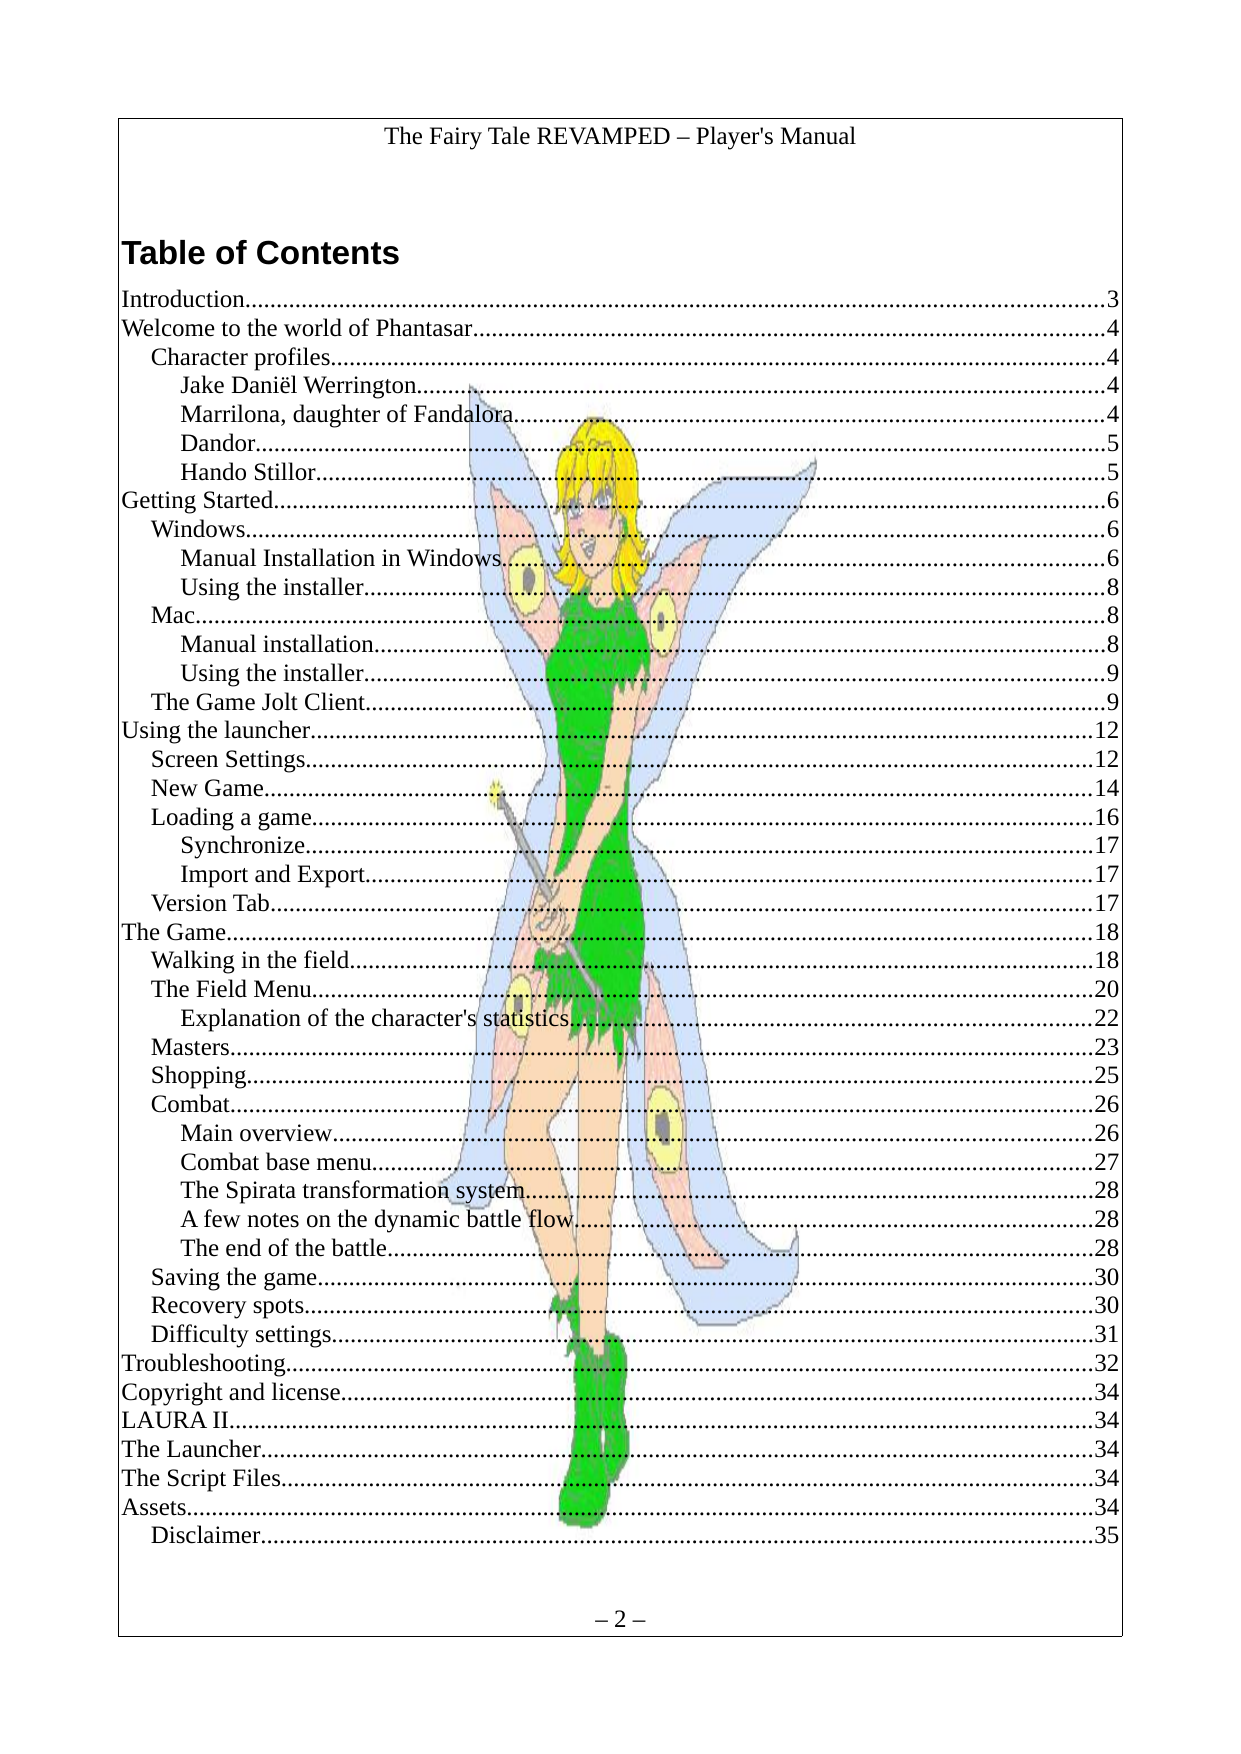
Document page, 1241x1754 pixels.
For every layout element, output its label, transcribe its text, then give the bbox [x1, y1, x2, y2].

picture [119, 119, 1122, 1636]
text Getting Started 6 [121, 485, 1119, 514]
text Masters 23 [151, 1032, 1119, 1060]
text Version Tab 17 [151, 888, 1119, 917]
text New Game 14 [151, 773, 1119, 802]
text Jake Daniël Werrington 4 [180, 370, 1119, 399]
text Troubleshooting 32 [121, 1348, 1119, 1377]
text Character profiles 4 [151, 342, 1119, 370]
text Using the installer 8 [180, 572, 1119, 600]
text Mac 8 [151, 600, 1119, 629]
text Disclaimer 35 [151, 1520, 1119, 1549]
text Manual installation 8 [180, 629, 1119, 658]
text Using the launcher 12 [121, 715, 1119, 744]
text Assets 34 [121, 1492, 1119, 1520]
text Explanation of the character's statistics 22 [180, 1003, 1119, 1032]
text The Launcher 34 [121, 1434, 1119, 1463]
text Walking in the field 18 [151, 945, 1119, 974]
text Recovery spots 30 [151, 1290, 1119, 1319]
text Marrilona, daughter of Fandalora 4 [180, 399, 1119, 428]
text A few notes on the dynamic battle flow 28 [180, 1204, 1119, 1233]
text LAURA II 34 [121, 1405, 1119, 1434]
text Saving the game 30 [151, 1262, 1119, 1290]
text The Game 18 [121, 917, 1119, 945]
text Welcome to the world of Phantasar 4 [121, 313, 1119, 342]
text Manual Installation in Windows 6 [180, 543, 1119, 572]
text Loading a game 16 [151, 802, 1119, 830]
text Screen Settings 12 [151, 744, 1119, 773]
text The Field Menu 20 [151, 974, 1119, 1003]
text Synchronize 17 [180, 830, 1119, 859]
text The Spirata transformation system 28 [180, 1175, 1119, 1204]
text The Game Jolt Client 9 [151, 687, 1119, 715]
text Windows 6 [151, 514, 1119, 543]
text Using the installer 9 [180, 658, 1119, 687]
text Dandor 5 [180, 428, 1119, 457]
text Difficulty settings 31 [151, 1319, 1119, 1348]
text Main overview 26 [180, 1118, 1119, 1147]
text The end of the battle 28 [180, 1233, 1119, 1262]
text Introduction 3 [121, 284, 1119, 313]
text Combat 26 [151, 1089, 1119, 1118]
text Shopping 25 [151, 1060, 1119, 1089]
text Hando Stillor 5 [180, 457, 1119, 485]
text The Script Files 34 [121, 1463, 1119, 1492]
text Import and Export 17 [180, 859, 1119, 888]
subtitle Table of Contents [121, 233, 1119, 272]
text Combat base menu 27 [180, 1147, 1119, 1175]
text Copyright and license 34 [121, 1377, 1119, 1405]
